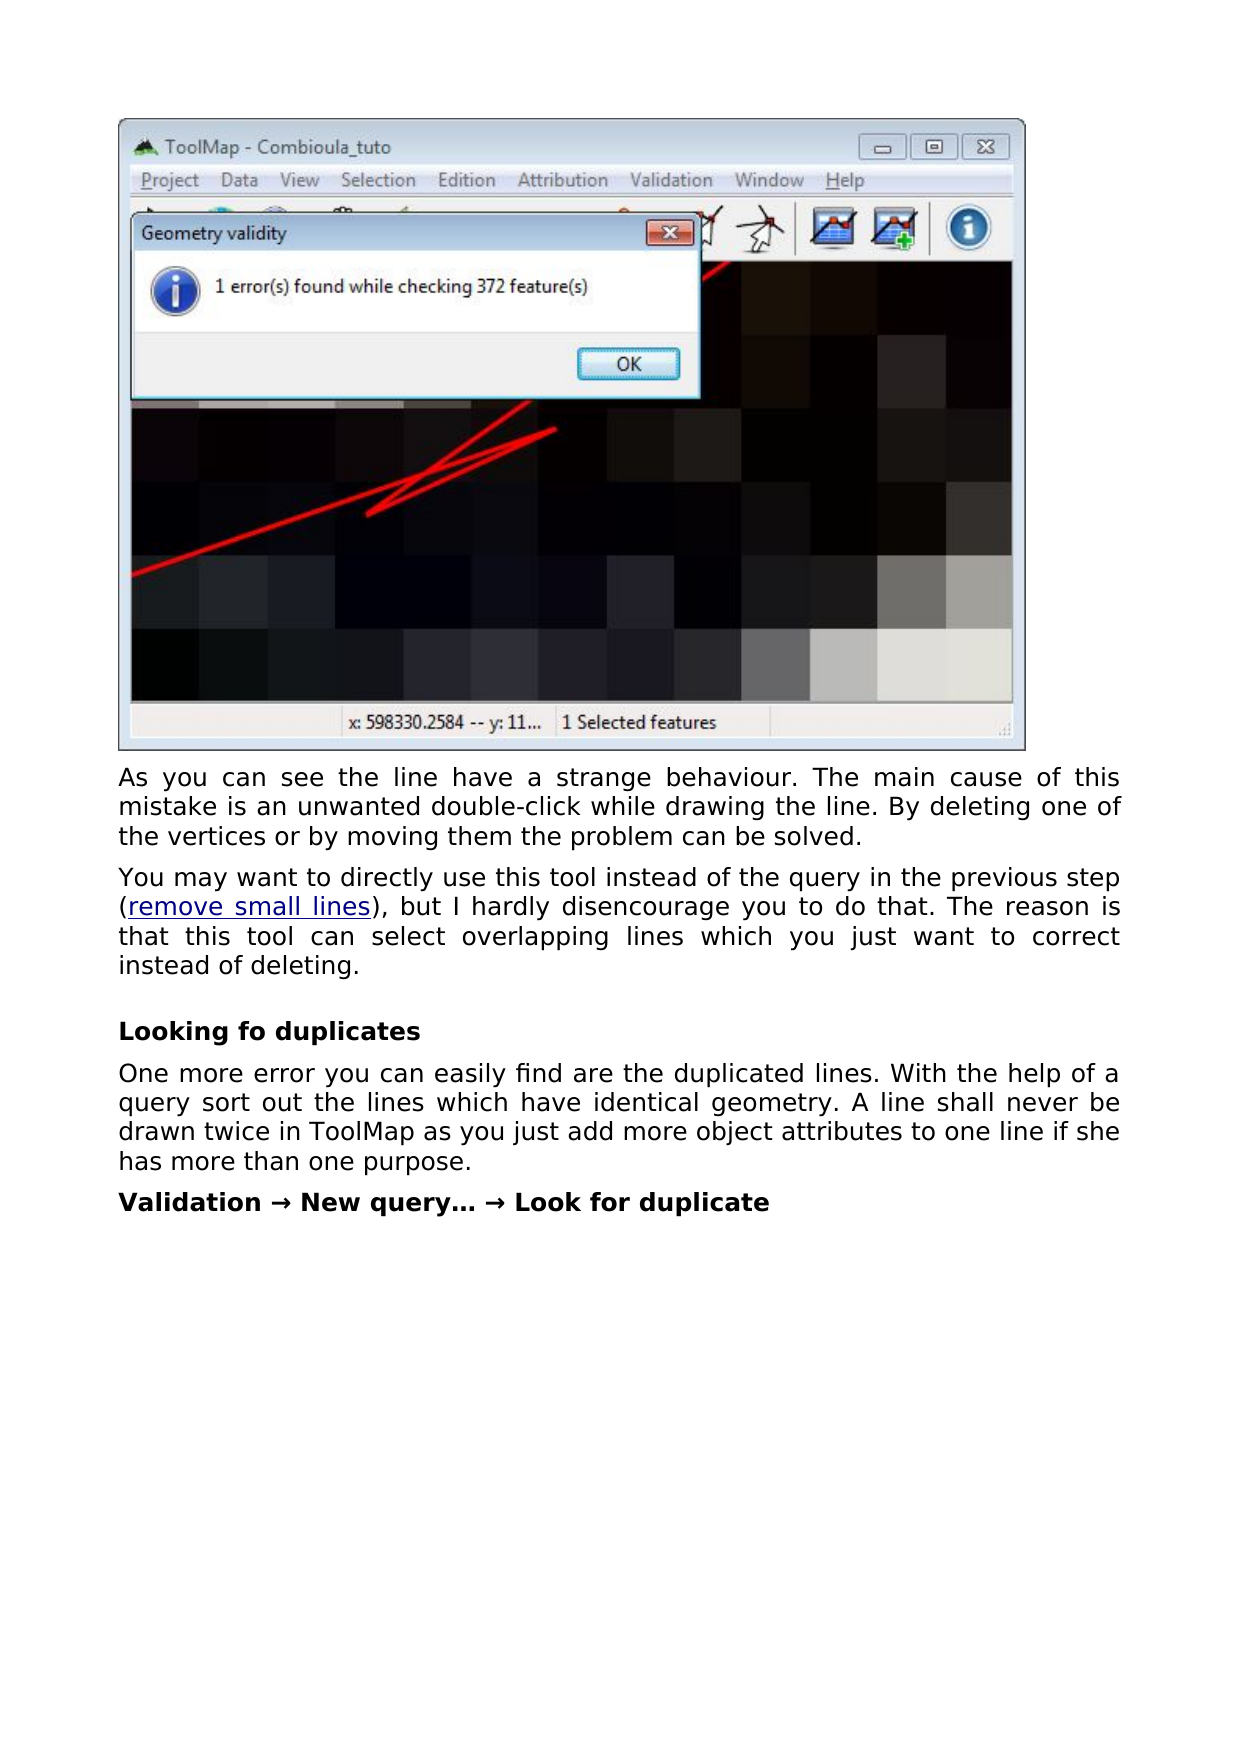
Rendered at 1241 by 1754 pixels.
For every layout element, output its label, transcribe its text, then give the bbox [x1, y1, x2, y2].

text As you can see the line have a strange behaviour. The main cause of this mistake is an unwanted double-click while drawing the line. By deleting one of the vertices or by moving them the problem can be solved. [118, 763, 1122, 851]
subtitle Looking fo duplicates [118, 1018, 1122, 1047]
text You may want to directly use this tool instead of the query in the previous step (remove small lines), but I hardly disencourage you to do that. The reason is that this tool can select overlapping lines which you just want to correct instead of deleting. [118, 863, 1122, 980]
text One more error you can easily find are the duplicated lines. With the help of a query sort out the lines which have identical geometry. A line shall never be drawn twice in ToolMap as you just add more object attributes to one line if she has more than one purpose. [118, 1059, 1122, 1176]
text Validation → New query… → Look for duplicate [118, 1188, 1122, 1218]
picture [118, 118, 1026, 751]
